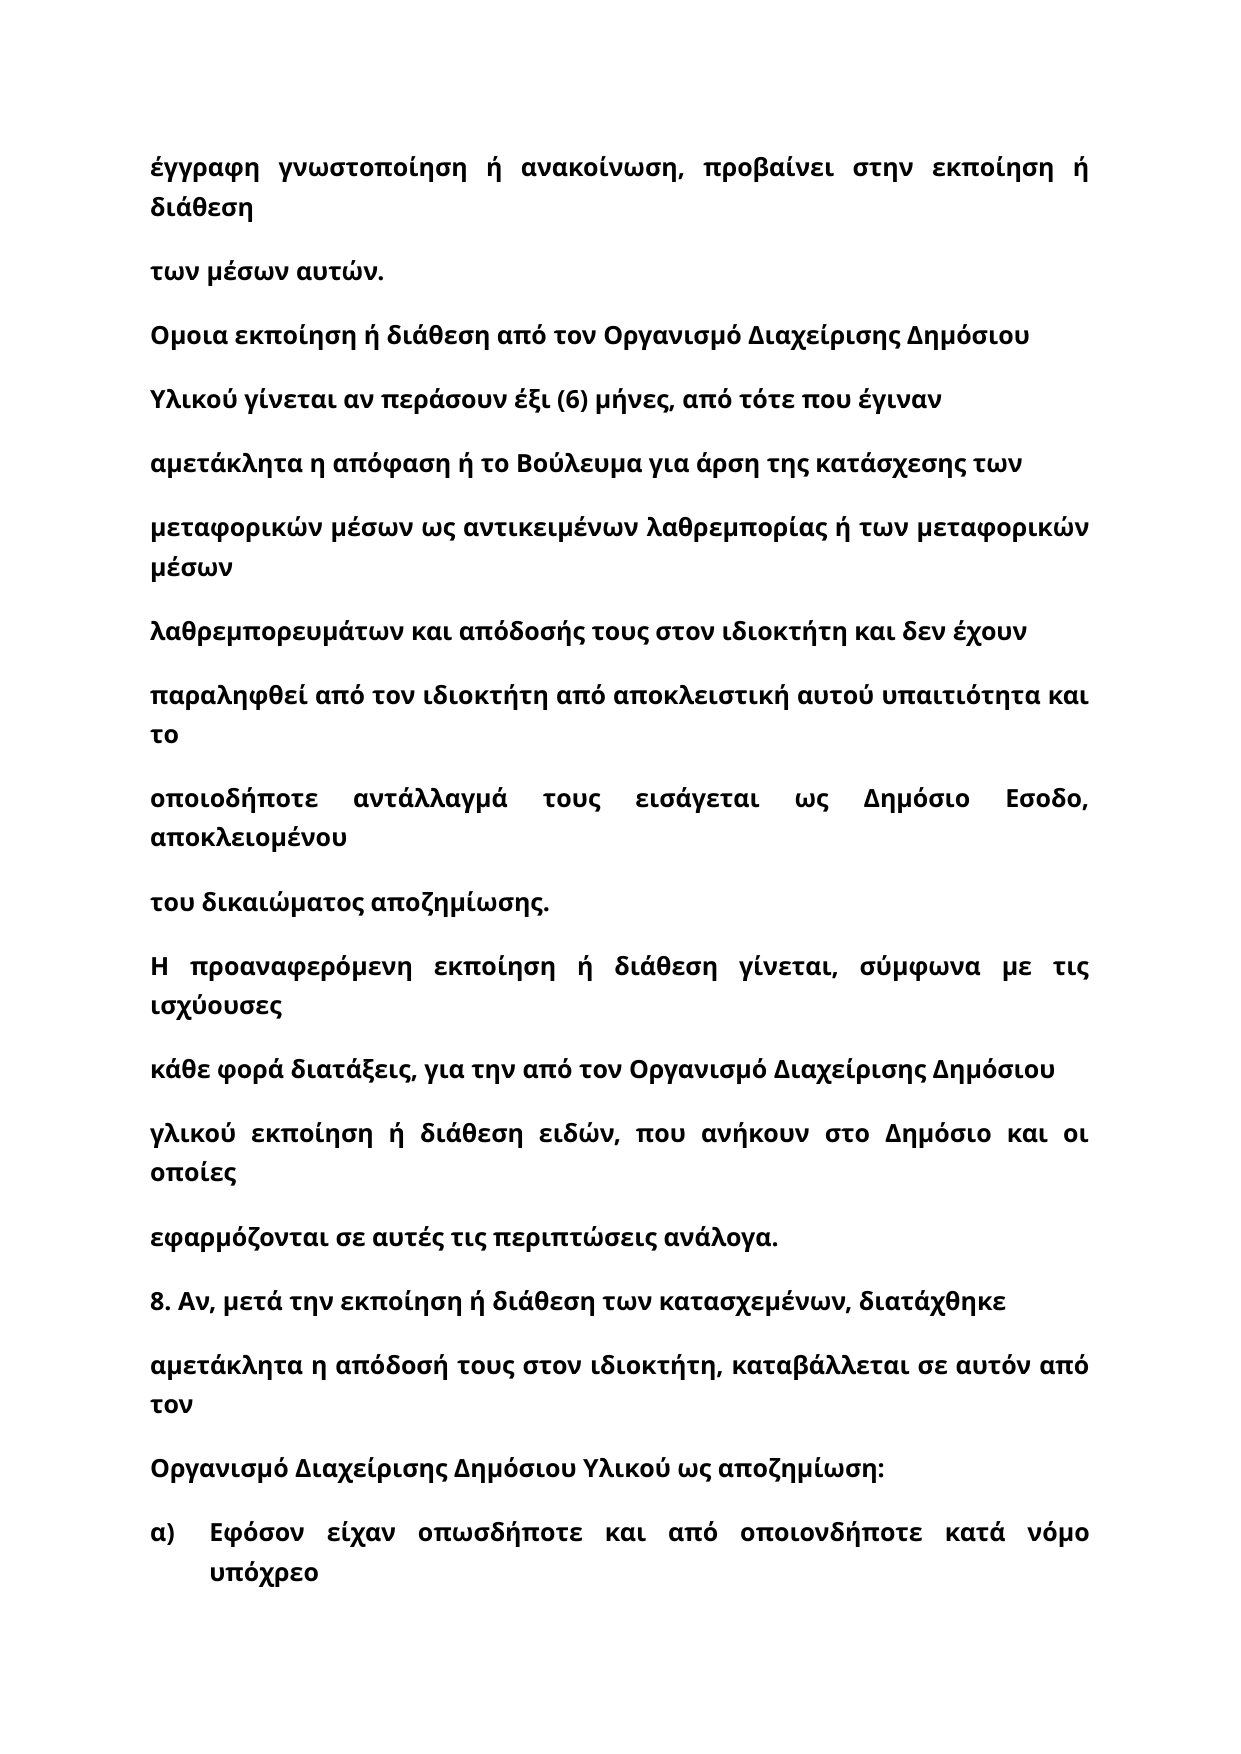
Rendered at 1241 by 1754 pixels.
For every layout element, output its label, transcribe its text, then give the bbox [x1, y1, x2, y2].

text Υλικού γίνεται αν περάσουν έξι (6) μήνες, από τότε που έγιναν [150, 382, 1090, 416]
text έγγραφη γνωστοποίηση ή ανακοίνωση, προβαίνει στην εκποίηση ή διάθεση [150, 150, 1090, 223]
text γλικού εκποίηση ή διάθεση ειδών, που ανήκουν στο Δημόσιο και οι οποίες [150, 1116, 1090, 1189]
text μεταφορικών μέσων ως αντικειμένων λαθρεμπορίας ή των μεταφορικών μέσων [150, 510, 1090, 583]
text εφαρμόζονται σε αυτές τις περιπτώσεις ανάλογα. [150, 1219, 1090, 1253]
text παραληφθεί από τον ιδιοκτήτη από αποκλειστική αυτού υπαιτιότητα και το [150, 677, 1090, 751]
text κάθε φορά διατάξεις, για την από τον Οργανισμό Διαχείρισης Δημόσιου [150, 1052, 1090, 1086]
text λαθρεμπορευμάτων και απόδοσής τους στον ιδιοκτήτη και δεν έχουν [150, 613, 1090, 647]
text αμετάκλητα η απόφαση ή το Βούλευμα για άρση της κατάσχεσης των [150, 446, 1090, 480]
text αμετάκλητα η απόδοσή τους στον ιδιοκτήτη, καταβάλλεται σε αυτόν από τον [150, 1347, 1090, 1421]
list α) Εφόσον είχαν οπωσδήποτε και από οποιονδήποτε κατά νόμο υπόχρεο [150, 1515, 1090, 1588]
text 8. Αν, μετά την εκποίηση ή διάθεση των κατασχεμένων, διατάχθηκε [150, 1283, 1090, 1317]
text Οργανισμό Διαχείρισης Δημόσιου Υλικού ως αποζημίωση: [150, 1451, 1090, 1485]
text Ομοια εκποίηση ή διάθεση από τον Οργανισμό Διαχείρισης Δημόσιου [150, 317, 1090, 352]
text Η προαναφερόμενη εκποίηση ή διάθεση γίνεται, σύμφωνα με τις ισχύουσες [150, 948, 1090, 1022]
text οποιοδήποτε αντάλλαγμά τους εισάγεται ως Δημόσιο Εσοδο, αποκλειομένου [150, 781, 1090, 854]
text του δικαιώματος αποζημίωσης. [150, 884, 1090, 918]
text των μέσων αυτών. [150, 253, 1090, 287]
